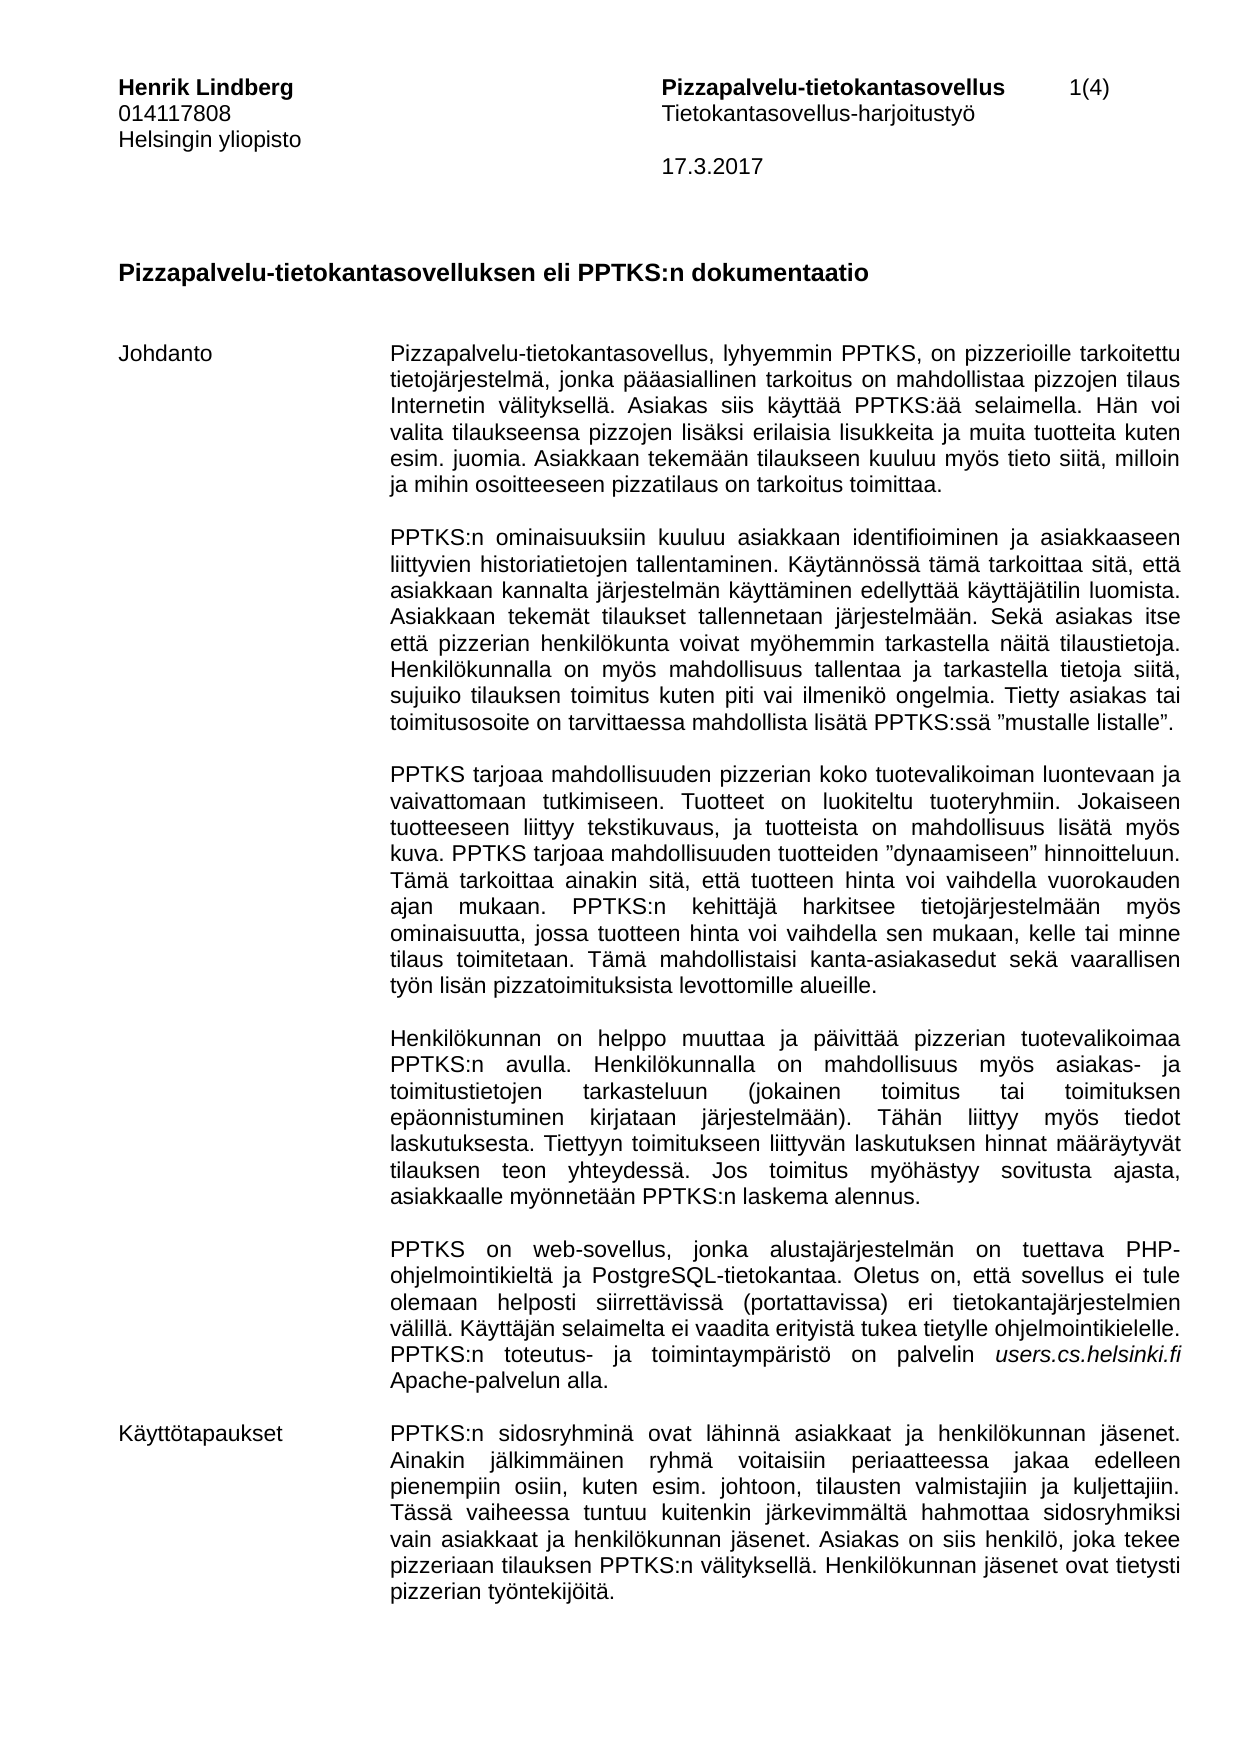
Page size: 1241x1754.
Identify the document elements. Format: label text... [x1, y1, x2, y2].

text Johdanto Pizzapalvelu-tietokantasovellus, lyhyemmin PPTKS, on pizzerioille tarkoitettu tietojärjestelmä, jonka pääasiallinen tarkoitus on mahdollistaa pizzojen tilaus Internetin välityksellä. Asiakas siis käyttää PPTKS:ää selaimella. Hän voi valita tilaukseensa pizzojen lisäksi erilaisia lisukkeita ja muita tuotteita kuten esim. juomia. Asiakkaan tekemään tilaukseen kuuluu myös tieto siitä, milloin ja mihin osoitteeseen pizzatilaus on tarkoitus toimittaa. [118, 340, 1181, 498]
text PPTKS:n ominaisuuksiin kuuluu asiakkaan identifioiminen ja asiakkaaseen liittyvien historiatietojen tallentaminen. Käytännössä tämä tarkoittaa sitä, että asiakkaan kannalta järjestelmän käyttäminen edellyttää käyttäjätilin luomista. Asiakkaan tekemät tilaukset tallennetaan järjestelmään. Sekä asiakas itse että pizzerian henkilökunta voivat myöhemmin tarkastella näitä tilaustietoja. Henkilökunnalla on myös mahdollisuus tallentaa ja tarkastella tietoja siitä, sujuiko tilauksen toimitus kuten piti vai ilmenikö ongelmia. Tietty asiakas tai toimitusosoite on tarvittaessa mahdollista lisätä PPTKS:ssä ”mustalle listalle”. [118, 524, 1181, 735]
text Pizzapalvelu-tietokantasovelluksen eli PPTKS:n dokumentaatio [118, 258, 1181, 287]
text PPTKS on web-sovellus, jonka alustajärjestelmän on tuettava PHP-ohjelmointikieltä ja PostgreSQL-tietokantaa. Oletus on, että sovellus ei tule olemaan helposti siirrettävissä (portattavissa) eri tietokantajärjestelmien välillä. Käyttäjän selaimelta ei vaadita erityistä tukea tietylle ohjelmointikielelle. PPTKS:n toteutus- ja toimintaympäristö on palvelin users.cs.helsinki.fi Apache-palvelun alla. [118, 1236, 1181, 1394]
text Käyttötapaukset PPTKS:n sidosryhminä ovat lähinnä asiakkaat ja henkilökunnan jäsenet. Ainakin jälkimmäinen ryhmä voitaisiin periaatteessa jakaa edelleen pienempiin osiin, kuten esim. johtoon, tilausten valmistajiin ja kuljettajiin. Tässä vaiheessa tuntuu kuitenkin järkevimmältä hahmottaa sidosryhmiksi vain asiakkaat ja henkilökunnan jäsenet. Asiakas on siis henkilö, joka tekee pizzeriaan tilauksen PPTKS:n välityksellä. Henkilökunnan jäsenet ovat tietysti pizzerian työntekijöitä. [118, 1420, 1181, 1605]
text PPTKS tarjoaa mahdollisuuden pizzerian koko tuotevalikoiman luontevaan ja vaivattomaan tutkimiseen. Tuotteet on luokiteltu tuoteryhmiin. Jokaiseen tuotteeseen liittyy tekstikuvaus, ja tuotteista on mahdollisuus lisätä myös kuva. PPTKS tarjoaa mahdollisuuden tuotteiden ”dynaamiseen” hinnoitteluun. Tämä tarkoittaa ainakin sitä, että tuotteen hinta voi vaihdella vuorokauden ajan mukaan. PPTKS:n kehittäjä harkitsee tietojärjestelmään myös ominaisuutta, jossa tuotteen hinta voi vaihdella sen mukaan, kelle tai minne tilaus toimitetaan. Tämä mahdollistaisi kanta-asiakasedut sekä vaarallisen työn lisän pizzatoimituksista levottomille alueille. [118, 761, 1181, 998]
text Henkilökunnan on helppo muuttaa ja päivittää pizzerian tuotevalikoimaa PPTKS:n avulla. Henkilökunnalla on mahdollisuus myös asiakas- ja toimitustietojen tarkasteluun (jokainen toimitus tai toimituksen epäonnistuminen kirjataan järjestelmään). Tähän liittyy myös tiedot laskutuksesta. Tiettyyn toimitukseen liittyvän laskutuksen hinnat määräytyvät tilauksen teon yhteydessä. Jos toimitus myöhästyy sovitusta ajasta, asiakkaalle myönnetään PPTKS:n laskema alennus. [118, 1025, 1181, 1209]
